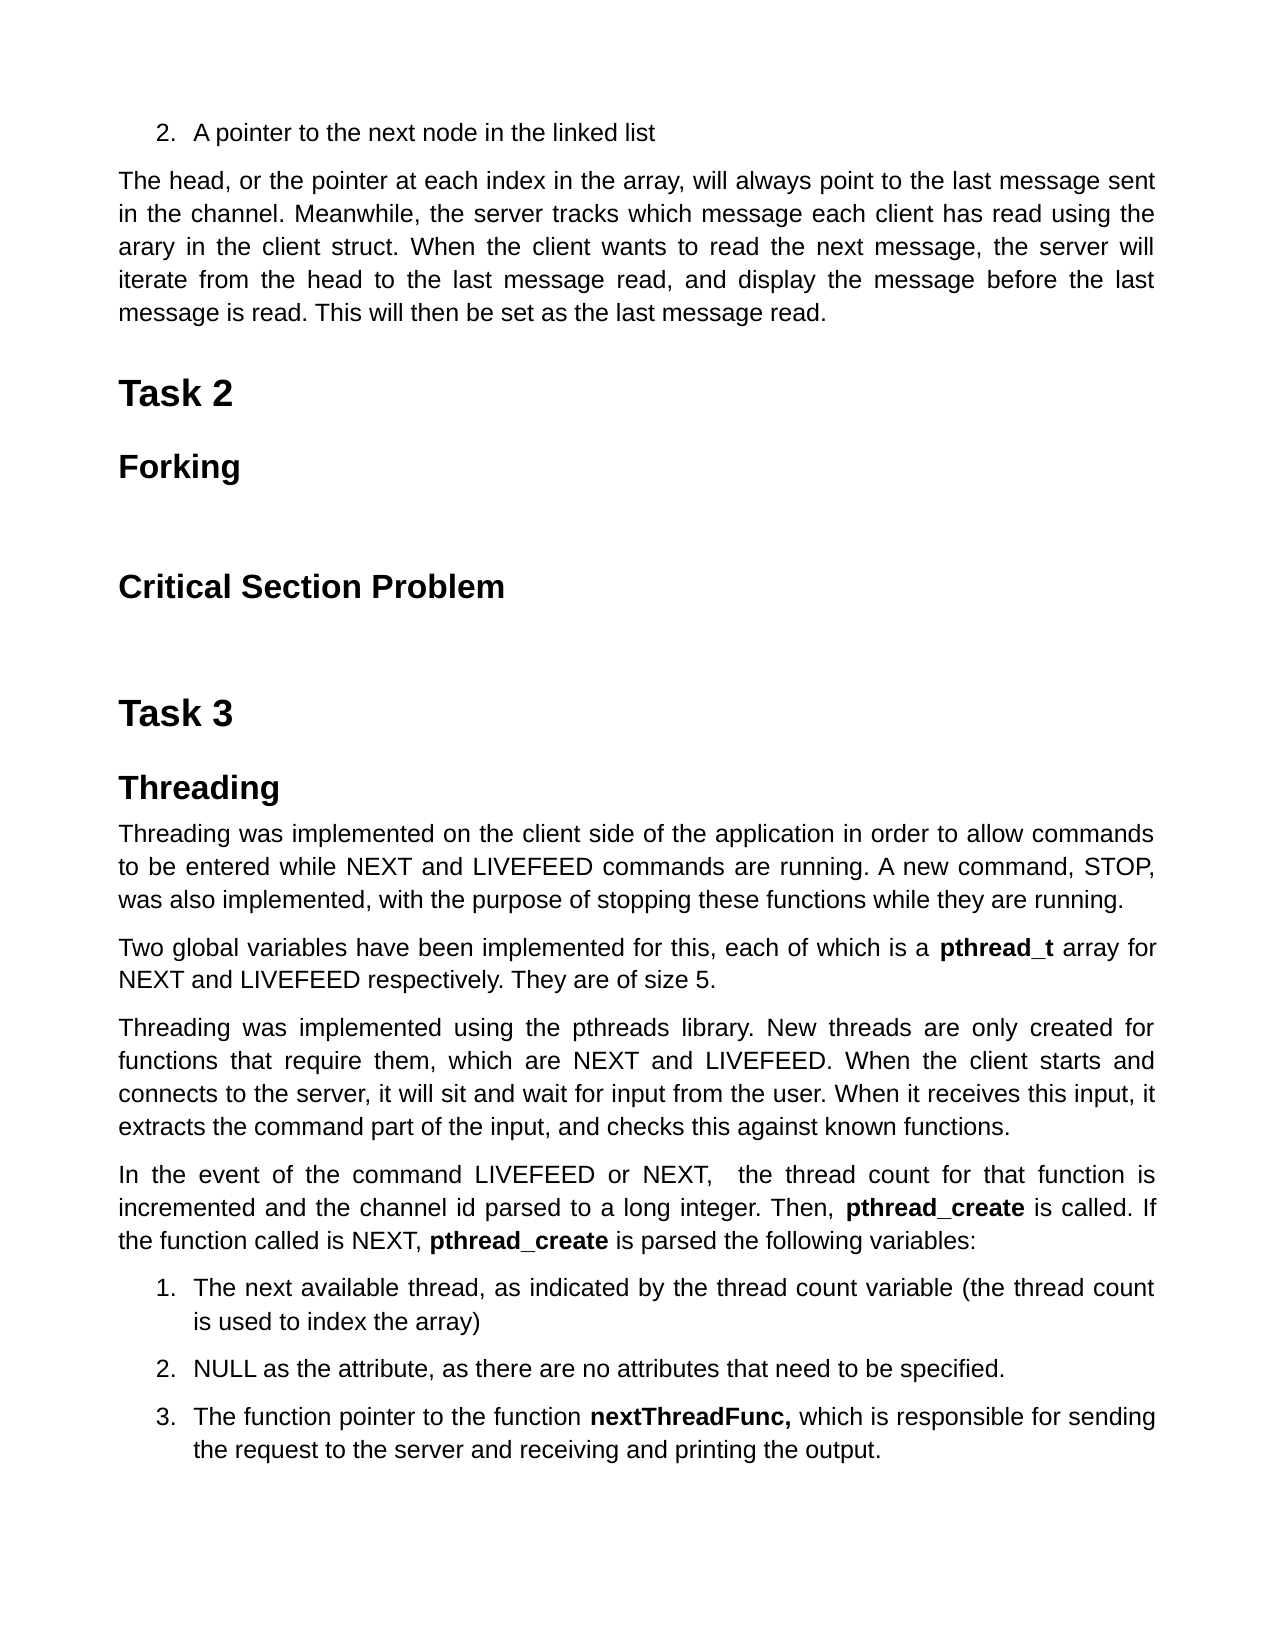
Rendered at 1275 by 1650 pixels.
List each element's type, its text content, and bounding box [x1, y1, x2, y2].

list The next available thread, as indicated by the thread count variable (the thread count is used to index the array) [156, 1273, 1157, 1335]
subtitle Task 3 [118, 691, 1157, 734]
list NULL as the attribute, as there are no attributes that need to be specified. [156, 1354, 1157, 1383]
subtitle Threading [118, 768, 1157, 806]
text The head, or the pointer at each index in the array, will always point to the last message sent in the channel. Meanwhile, the server tracks which message each client has read using the arary in the client struct. When the client wants to read the next message, the server will iterate from the head to the last message read, and display the message before the last message is read. This will then be set as the last message read. [118, 166, 1157, 327]
list The function pointer to the function nextThreadFunc, which is responsible for sending the request to the server and receiving and printing the output. [156, 1402, 1157, 1463]
subtitle Forking [118, 447, 1157, 486]
text Two global variables have been implemented for this, each of which is a pthread_t array for NEXT and LIVEFEED respectively. They are of size 5. [118, 932, 1157, 994]
text In the event of the command LIVEFEED or NEXT, the thread count for that function is incremented and the channel id parsed to a long integer. Then, pthread_create is called. If the function called is NEXT, pthread_create is parsed the following variables: [118, 1160, 1157, 1254]
subtitle Critical Section Problem [118, 567, 1157, 606]
text Threading was implemented on the client side of the application in order to allow commands to be entered while NEXT and LIVEFEED commands are running. A new command, STOP, was also implemented, with the purpose of stopping these functions while they are running. [118, 819, 1157, 914]
subtitle Task 2 [118, 370, 1157, 414]
list A pointer to the next node in the linked list [156, 118, 1157, 147]
text Threading was implemented using the pthreads library. New threads are only created for functions that require them, which are NEXT and LIVEFEED. When the client starts and connects to the server, it will sit and wait for input from the user. When it receives this input, it extracts the command part of the input, and checks this against known functions. [118, 1013, 1157, 1141]
